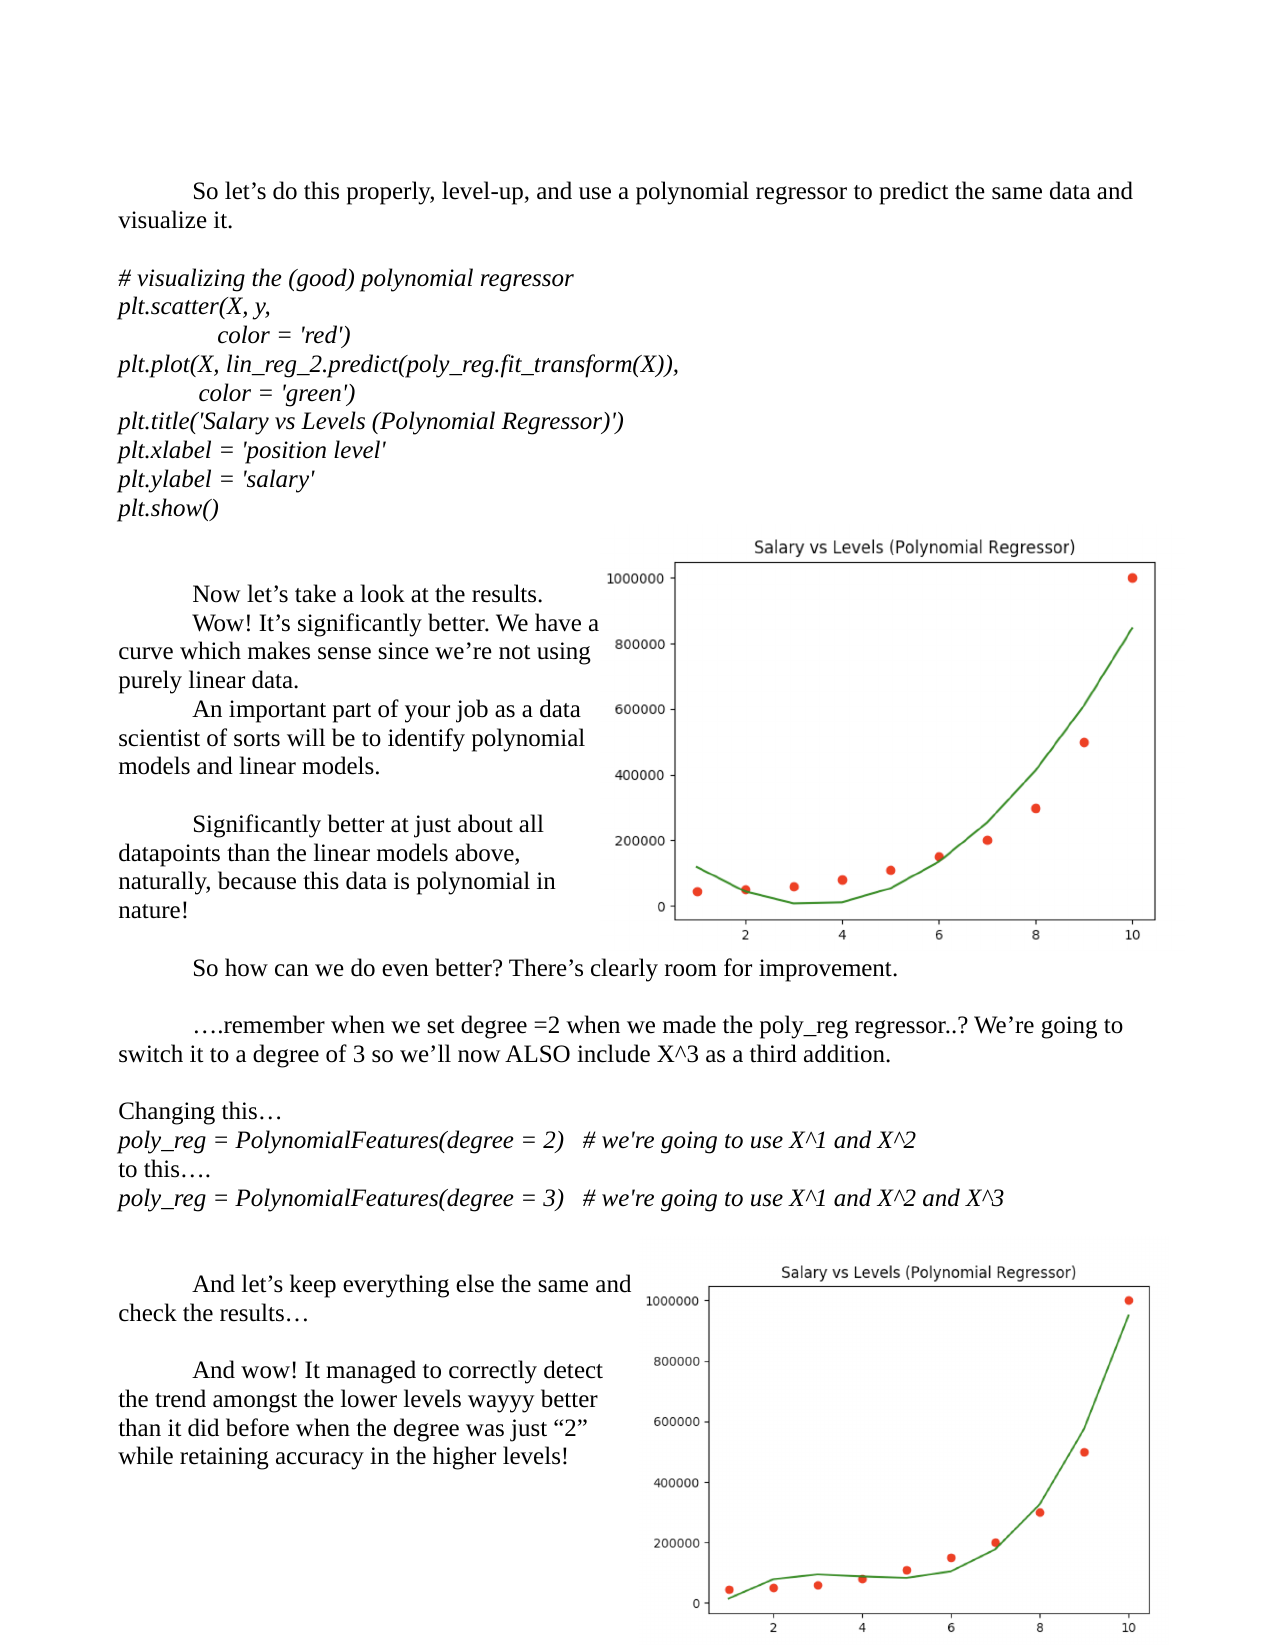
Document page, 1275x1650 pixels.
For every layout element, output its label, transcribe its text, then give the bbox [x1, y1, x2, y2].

text poly_reg = PolynomialFeatures(degree = 2) # we're going to use X^1 and X^2 [118, 1125, 1157, 1154]
text So let’s do this properly, level-up, and use a polynomial regressor to predict the same data and visualize it. [118, 176, 1157, 234]
text to this…. [118, 1154, 1157, 1183]
text Changing this… [118, 1096, 1157, 1125]
text plt.show() [118, 493, 1157, 521]
text # visualizing the (good) polynomial regressor [118, 263, 1157, 291]
text plt.title('Salary vs Levels (Polynomial Regressor)') [118, 406, 1157, 435]
text plt.ylabel = 'salary' [118, 464, 1157, 493]
text poly_reg = PolynomialFeatures(degree = 3) # we're going to use X^1 and X^2 and X^3 [118, 1183, 1157, 1211]
text And let’s keep everything else the same and check the results… [118, 1269, 639, 1326]
text So how can we do even better? There’s clearly room for improvement. [118, 953, 1157, 981]
text plt.plot(X, lin_reg_2.predict(poly_reg.fit_transform(X)), [118, 349, 1157, 378]
text Significantly better at just about all datapoints than the linear models above, naturally, because this data is polynomial in nature! [118, 809, 600, 924]
text color = 'red') [118, 320, 1157, 349]
text And wow! It managed to correctly detect the trend amongst the lower levels wayyy better than it did before when the degree was just “2” while retaining accuracy in the higher levels! [118, 1355, 639, 1470]
text plt.scatter(X, y, [118, 291, 1157, 320]
text An important part of your job as a data scientist of sorts will be to identify polynomial models and linear models. [118, 694, 600, 780]
picture [600, 524, 1185, 951]
picture [639, 1236, 1169, 1645]
text ….remember when we set degree =2 when we made the poly_reg regressor..? We’re going to switch it to a degree of 3 so we’ll now ALSO include X^3 as a third addition. [118, 1010, 1157, 1068]
text color = 'green') [118, 378, 1157, 406]
text plt.xlabel = 'position level' [118, 435, 1157, 464]
text Wow! It’s significantly better. We have a curve which makes sense since we’re not using purely linear data. [118, 608, 600, 694]
text Now let’s take a look at the results. [118, 579, 600, 608]
